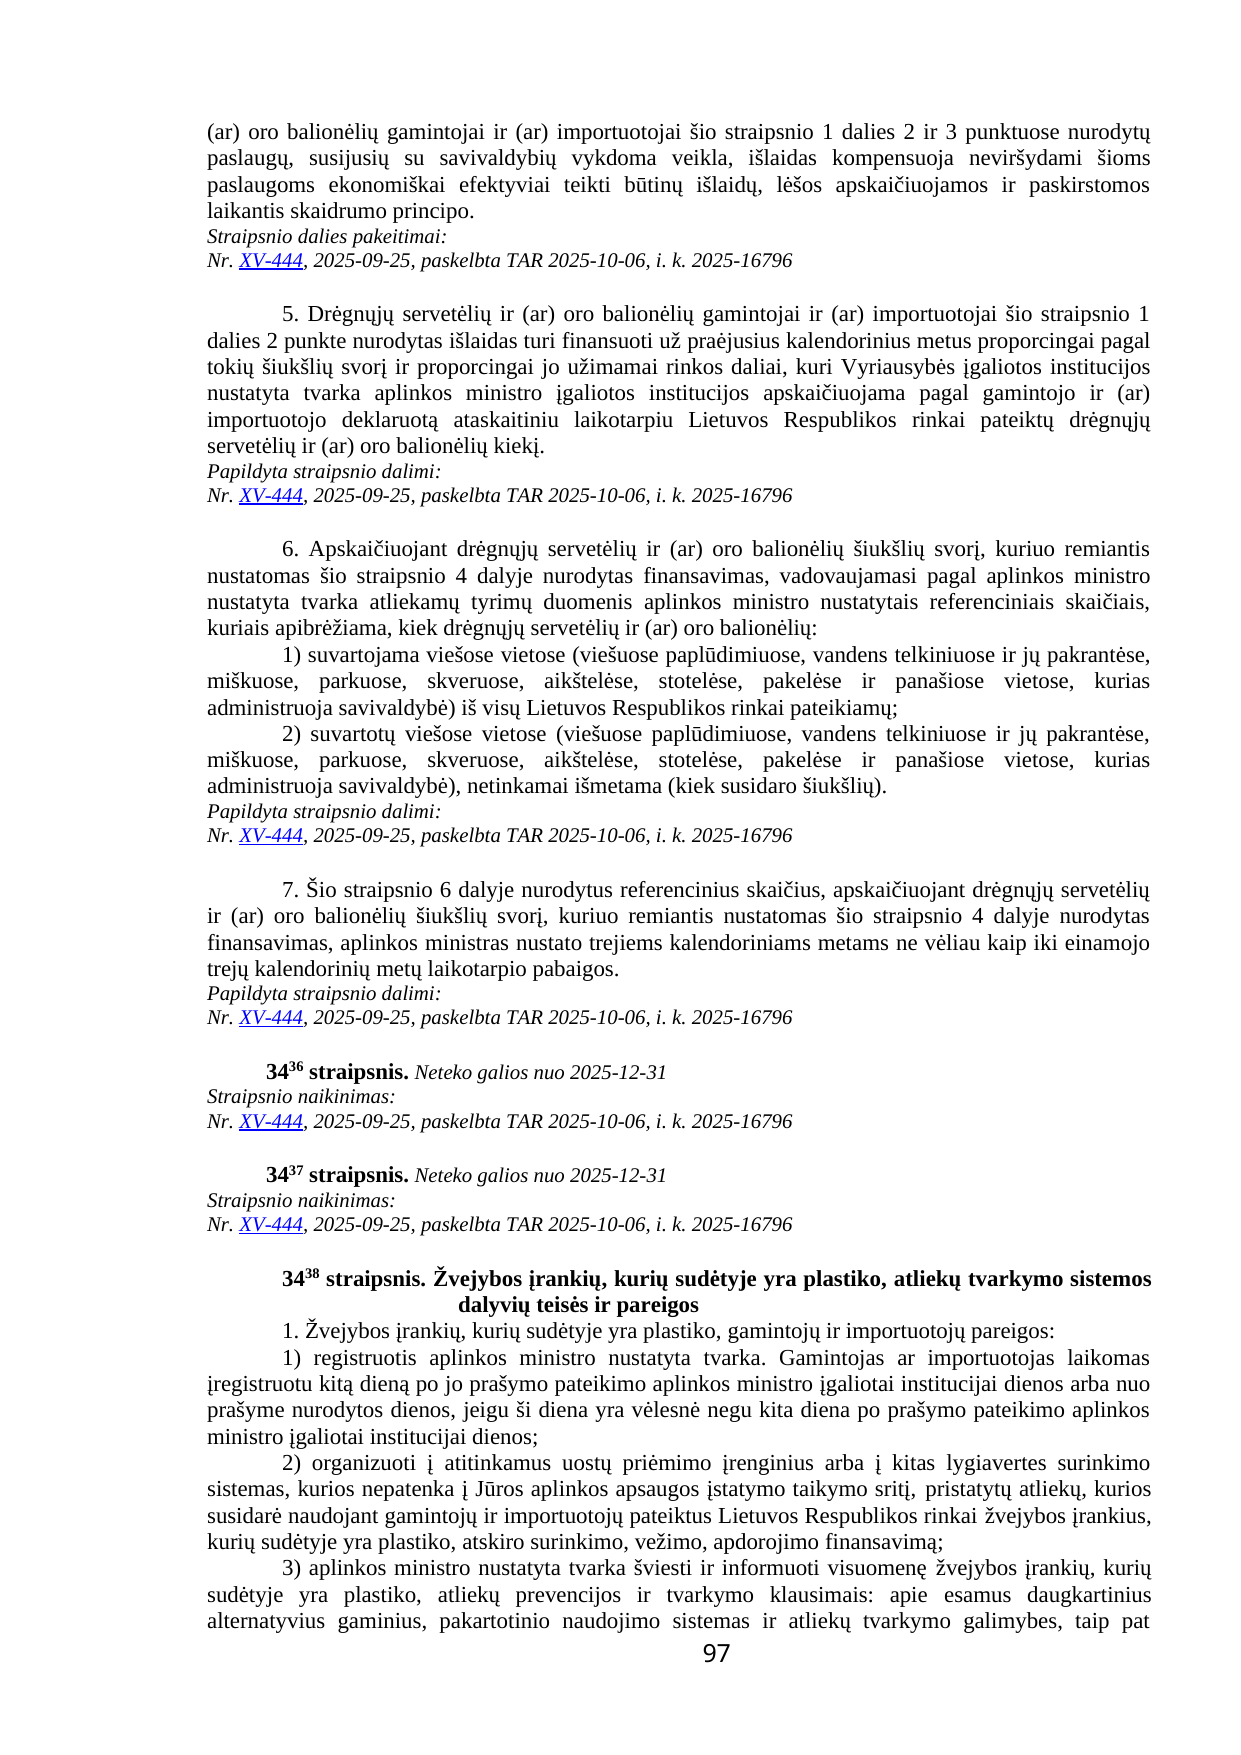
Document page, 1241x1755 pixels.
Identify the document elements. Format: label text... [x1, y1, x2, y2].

text 1. Žvejybos įrankių, kurių sudėtyje yra plastiko, gamintojų ir importuotojų pareigos: [207, 1317, 1152, 1344]
text Nr. XV-444, 2025-09-25, paskelbta TAR 2025-10-06, i. k. 2025-16796 [207, 483, 1152, 507]
text Papildyta straipsnio dalimi: [207, 799, 1152, 823]
text 3) aplinkos ministro nustatyta tvarka šviesti ir informuoti visuomenę žvejybos įrankių, kurių sudėtyje yra plastiko, atliekų prevencijos ir tvarkymo klausimais: apie esamus daugkartinius alternatyvius gaminius, pakartotinio naudojimo sistemas ir atliekų tvarkymo galimybes, taip pat [207, 1554, 1152, 1633]
text Nr. XV-444, 2025-09-25, paskelbta TAR 2025-10-06, i. k. 2025-16796 [207, 823, 1152, 847]
text Papildyta straipsnio dalimi: [207, 458, 1152, 483]
text 3438 straipsnis. Žvejybos įrankių, kurių sudėtyje yra plastiko, atliekų tvarkymo sistemos dalyvių teisės ir pareigos [282, 1264, 1152, 1317]
text Straipsnio naikinimas: [207, 1084, 1152, 1108]
text 1) registruotis aplinkos ministro nustatyta tvarka. Gamintojas ar importuotojas laikomas įregistruotu kitą dieną po jo prašymo pateikimo aplinkos ministro įgaliotai institucijai dienos arba nuo prašyme nurodytos dienos, jeigu ši diena yra vėlesnė negu kita diena po prašymo pateikimo aplinkos ministro įgaliotai institucijai dienos; [207, 1344, 1152, 1449]
text Nr. XV-444, 2025-09-25, paskelbta TAR 2025-10-06, i. k. 2025-16796 [207, 1212, 1152, 1236]
text 6. Apskaičiuojant drėgnųjų servetėlių ir (ar) oro balionėlių šiukšlių svorį, kuriuo remiantis nustatomas šio straipsnio 4 dalyje nurodytas finansavimas, vadovaujamasi pagal aplinkos ministro nustatyta tvarka atliekamų tyrimų duomenis aplinkos ministro nustatytais referenciniais skaičiais, kuriais apibrėžiama, kiek drėgnųjų servetėlių ir (ar) oro balionėlių: [207, 535, 1152, 641]
text 7. Šio straipsnio 6 dalyje nurodytus referencinius skaičius, apskaičiuojant drėgnųjų servetėlių ir (ar) oro balionėlių šiukšlių svorį, kuriuo remiantis nustatomas šio straipsnio 4 dalyje nurodytas finansavimas, aplinkos ministras nustato trejiems kalendoriniams metams ne vėliau kaip iki einamojo trejų kalendorinių metų laikotarpio pabaigos. [207, 876, 1152, 981]
text 3437 straipsnis. Neteko galios nuo 2025-12-31 [207, 1161, 1152, 1188]
text 3436 straipsnis. Neteko galios nuo 2025-12-31 [207, 1058, 1152, 1084]
text 2) organizuoti į atitinkamus uostų priėmimo įrenginius arba į kitas lygiavertes surinkimo sistemas, kurios nepatenka į Jūros aplinkos apsaugos įstatymo taikymo sritį, pristatytų atliekų, kurios susidarė naudojant gamintojų ir importuotojų pateiktus Lietuvos Respublikos rinkai žvejybos įrankius, kurių sudėtyje yra plastiko, atskiro surinkimo, vežimo, apdorojimo finansavimą; [207, 1449, 1152, 1554]
text 5. Drėgnųjų servetėlių ir (ar) oro balionėlių gamintojai ir (ar) importuotojai šio straipsnio 1 dalies 2 punkte nurodytas išlaidas turi finansuoti už praėjusius kalendorinius metus proporcingai pagal tokių šiukšlių svorį ir proporcingai jo užimamai rinkos daliai, kuri Vyriausybės įgaliotos institucijos nustatyta tvarka aplinkos ministro įgaliotos institucijos apskaičiuojama pagal gamintojo ir (ar) importuotojo deklaruotą ataskaitiniu laikotarpiu Lietuvos Respublikos rinkai pateiktų drėgnųjų servetėlių ir (ar) oro balionėlių kiekį. [207, 300, 1152, 458]
text Nr. XV-444, 2025-09-25, paskelbta TAR 2025-10-06, i. k. 2025-16796 [207, 248, 1152, 272]
text (ar) oro balionėlių gamintojai ir (ar) importuotojai šio straipsnio 1 dalies 2 ir 3 punktuose nurodytų paslaugų, susijusių su savivaldybių vykdoma veikla, išlaidas kompensuoja neviršydami šioms paslaugoms ekonomiškai efektyviai teikti būtinų išlaidų, lėšos apskaičiuojamos ir paskirstomos laikantis skaidrumo principo. [207, 118, 1152, 223]
text 1) suvartojama viešose vietose (viešuose paplūdimiuose, vandens telkiniuose ir jų pakrantėse, miškuose, parkuose, skveruose, aikštelėse, stotelėse, pakelėse ir panašiose vietose, kurias administruoja savivaldybė) iš visų Lietuvos Respublikos rinkai pateikiamų; [207, 641, 1152, 720]
text Nr. XV-444, 2025-09-25, paskelbta TAR 2025-10-06, i. k. 2025-16796 [207, 1108, 1152, 1133]
text Papildyta straipsnio dalimi: [207, 981, 1152, 1005]
text Straipsnio dalies pakeitimai: [207, 223, 1152, 248]
text 2) suvartotų viešose vietose (viešuose paplūdimiuose, vandens telkiniuose ir jų pakrantėse, miškuose, parkuose, skveruose, aikštelėse, stotelėse, pakelėse ir panašiose vietose, kurias administruoja savivaldybė), netinkamai išmetama (kiek susidaro šiukšlių). [207, 720, 1152, 799]
text Straipsnio naikinimas: [207, 1188, 1152, 1212]
text Nr. XV-444, 2025-09-25, paskelbta TAR 2025-10-06, i. k. 2025-16796 [207, 1005, 1152, 1029]
